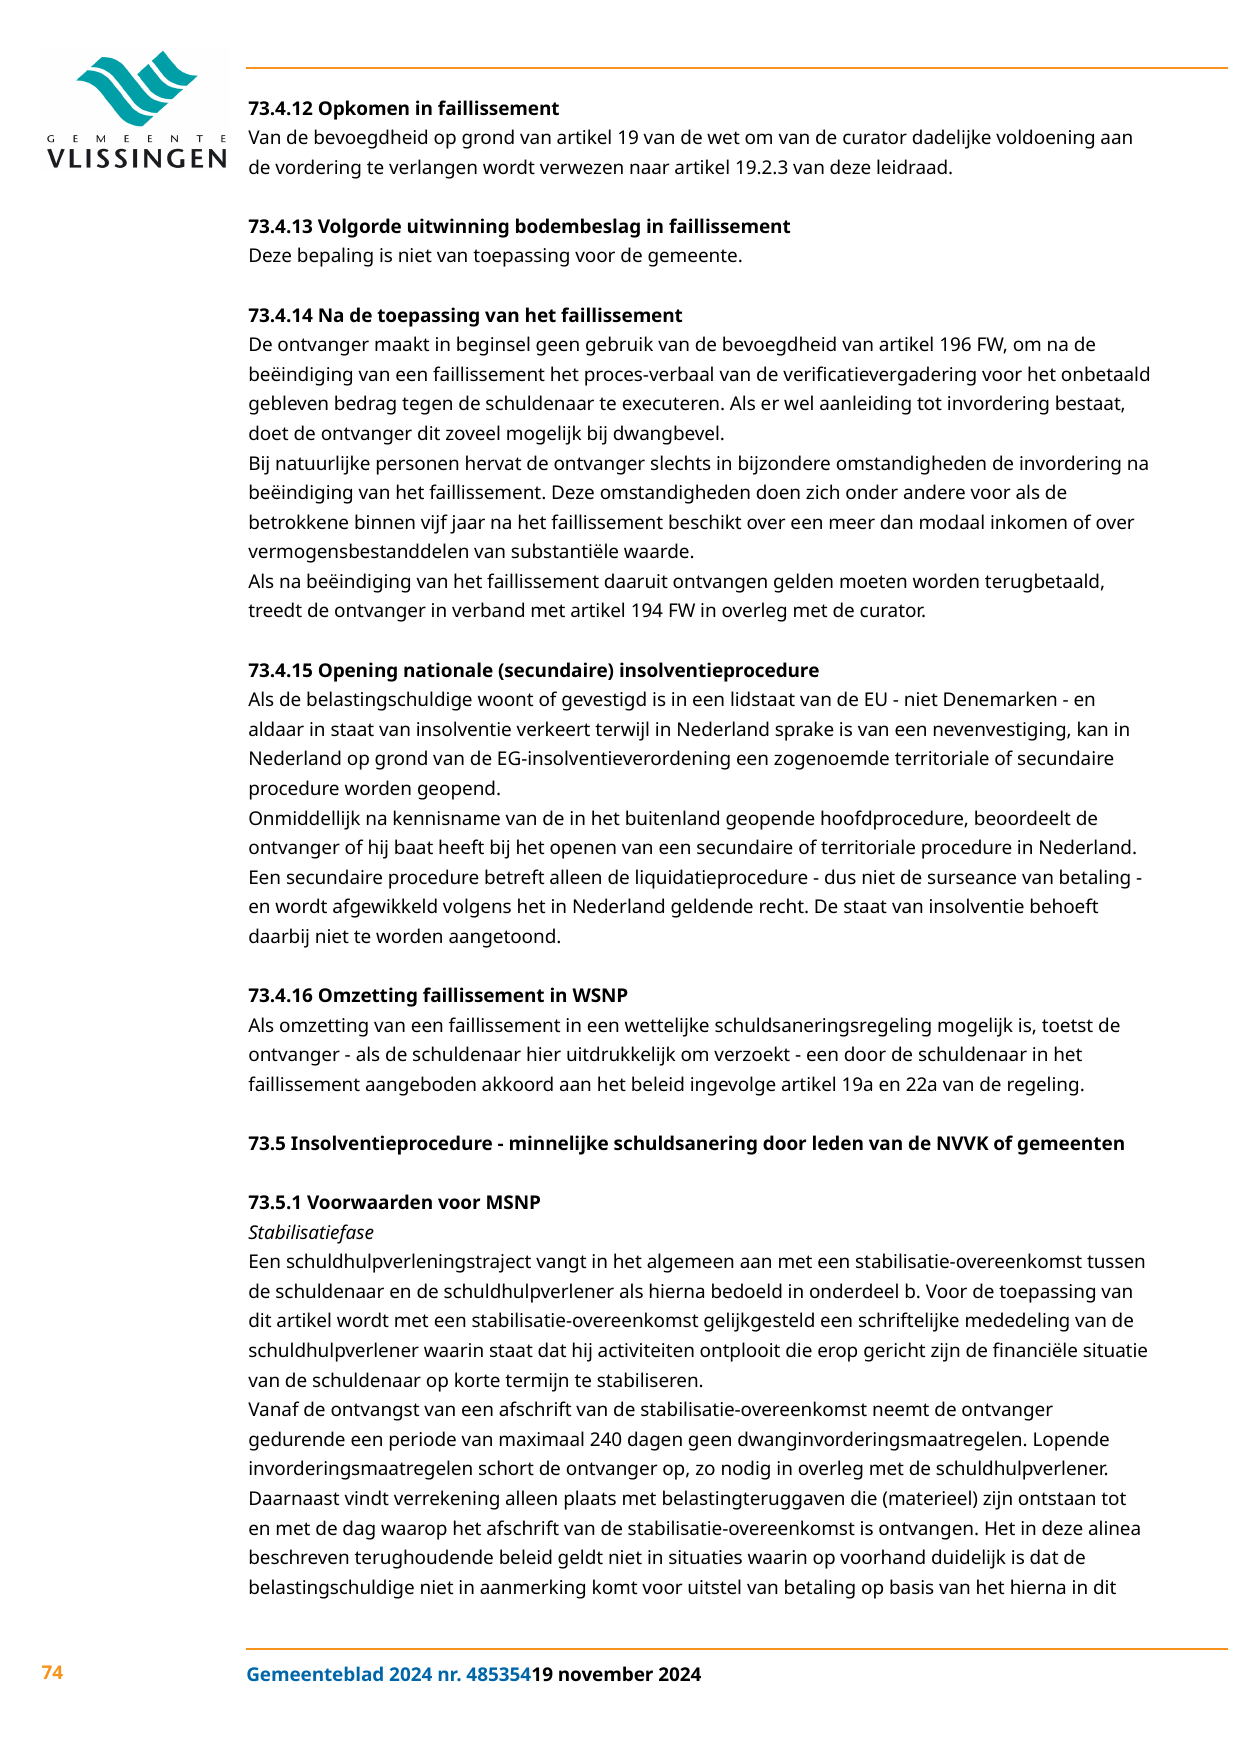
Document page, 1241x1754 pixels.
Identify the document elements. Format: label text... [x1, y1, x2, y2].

text 73.4.15 Opening nationale (secundaire) insolventieprocedure [248, 657, 1152, 683]
text De ontvanger maakt in beginsel geen gebruik van de bevoegdheid van artikel 196 FW, om na de beëindiging van een faillissement het proces-verbaal van de verificatievergadering voor het onbetaald gebleven bedrag tegen de schuldenaar te executeren. Als er wel aanleiding tot invordering bestaat, doet de ontvanger dit zoveel mogelijk bij dwangbevel. [248, 331, 1152, 446]
text 73.4.14 Na de toepassing van het faillissement [248, 302, 1152, 328]
text Stabilisatiefase [248, 1219, 1152, 1245]
text 73.5.1 Voorwaarden voor MSNP [248, 1189, 1152, 1215]
text 73.4.12 Opkomen in faillissement [248, 95, 1152, 121]
text Deze bepaling is niet van toepassing voor de gemeente. [248, 243, 1152, 268]
text 73.5 Insolventieprocedure - minnelijke schuldsanering door leden van de NVVK of gemeenten [248, 1130, 1152, 1156]
text Van de bevoegdheid op grond van artikel 19 van de wet om van de curator dadelijke voldoening aan de vordering te verlangen wordt verwezen naar artikel 19.2.3 van deze leidraad. [248, 124, 1152, 180]
text Onmiddellijk na kennisname van de in het buitenland geopende hoofdprocedure, beoordeelt de ontvanger of hij baat heeft bij het openen van een secundaire of territoriale procedure in Nederland. Een secundaire procedure betreft alleen de liquidatieprocedure - dus niet de surseance van betaling - en wordt afgewikkeld volgens het in Nederland geldende recht. De staat van insolventie behoeft daarbij niet te worden aangetoond. [248, 805, 1152, 949]
text Als de belastingschuldige woont of gevestigd is in een lidstaat van de EU - niet Denemarken - en aldaar in staat van insolventie verkeert terwijl in Nederland sprake is van een nevenvestiging, kan in Nederland op grond van de EG-insolventieverordening een zogenoemde territoriale of secundaire procedure worden geopend. [248, 686, 1152, 801]
picture [41, 47, 231, 172]
text Vanaf de ontvangst van een afschrift van de stabilisatie-overeenkomst neemt de ontvanger gedurende een periode van maximaal 240 dagen geen dwanginvorderingsmaatregelen. Lopende invorderingsmaatregelen schort de ontvanger op, zo nodig in overleg met de schuldhulpverlener. Daarnaast vindt verrekening alleen plaats met belastingteruggaven die (materieel) zijn ontstaan tot en met de dag waarop het afschrift van de stabilisatie-overeenkomst is ontvangen. Het in deze alinea beschreven terughoudende beleid geldt niet in situaties waarin op voorhand duidelijk is dat de belastingschuldige niet in aanmerking komt voor uitstel van betaling op basis van het hierna in dit [248, 1396, 1152, 1600]
text Een schuldhulpverleningstraject vangt in het algemeen aan met een stabilisatie-overeenkomst tussen de schuldenaar en de schuldhulpverlener als hierna bedoeld in onderdeel b. Voor de toepassing van dit artikel wordt met een stabilisatie-overeenkomst gelijkgesteld een schriftelijke mededeling van de schuldhulpverlener waarin staat dat hij activiteiten ontplooit die erop gericht zijn de financiële situatie van de schuldenaar op korte termijn te stabiliseren. [248, 1248, 1152, 1393]
text Bij natuurlijke personen hervat de ontvanger slechts in bijzondere omstandigheden de invordering na beëindiging van het faillissement. Deze omstandigheden doen zich onder andere voor als de betrokkene binnen vijf jaar na het faillissement beschikt over een meer dan modaal inkomen of over vermogensbestanddelen van substantiële waarde. [248, 450, 1152, 564]
text Als omzetting van een faillissement in een wettelijke schuldsaneringsregeling mogelijk is, toetst de ontvanger - als de schuldenaar hier uitdrukkelijk om verzoekt - een door de schuldenaar in het faillissement aangeboden akkoord aan het beleid ingevolge artikel 19a en 22a van de regeling. [248, 1012, 1152, 1097]
text 73.4.13 Volgorde uitwinning bodembeslag in faillissement [248, 213, 1152, 239]
text Als na beëindiging van het faillissement daaruit ontvangen gelden moeten worden terugbetaald, treedt de ontvanger in verband met artikel 194 FW in overleg met de curator. [248, 568, 1152, 623]
text 73.4.16 Omzetting faillissement in WSNP [248, 982, 1152, 1008]
